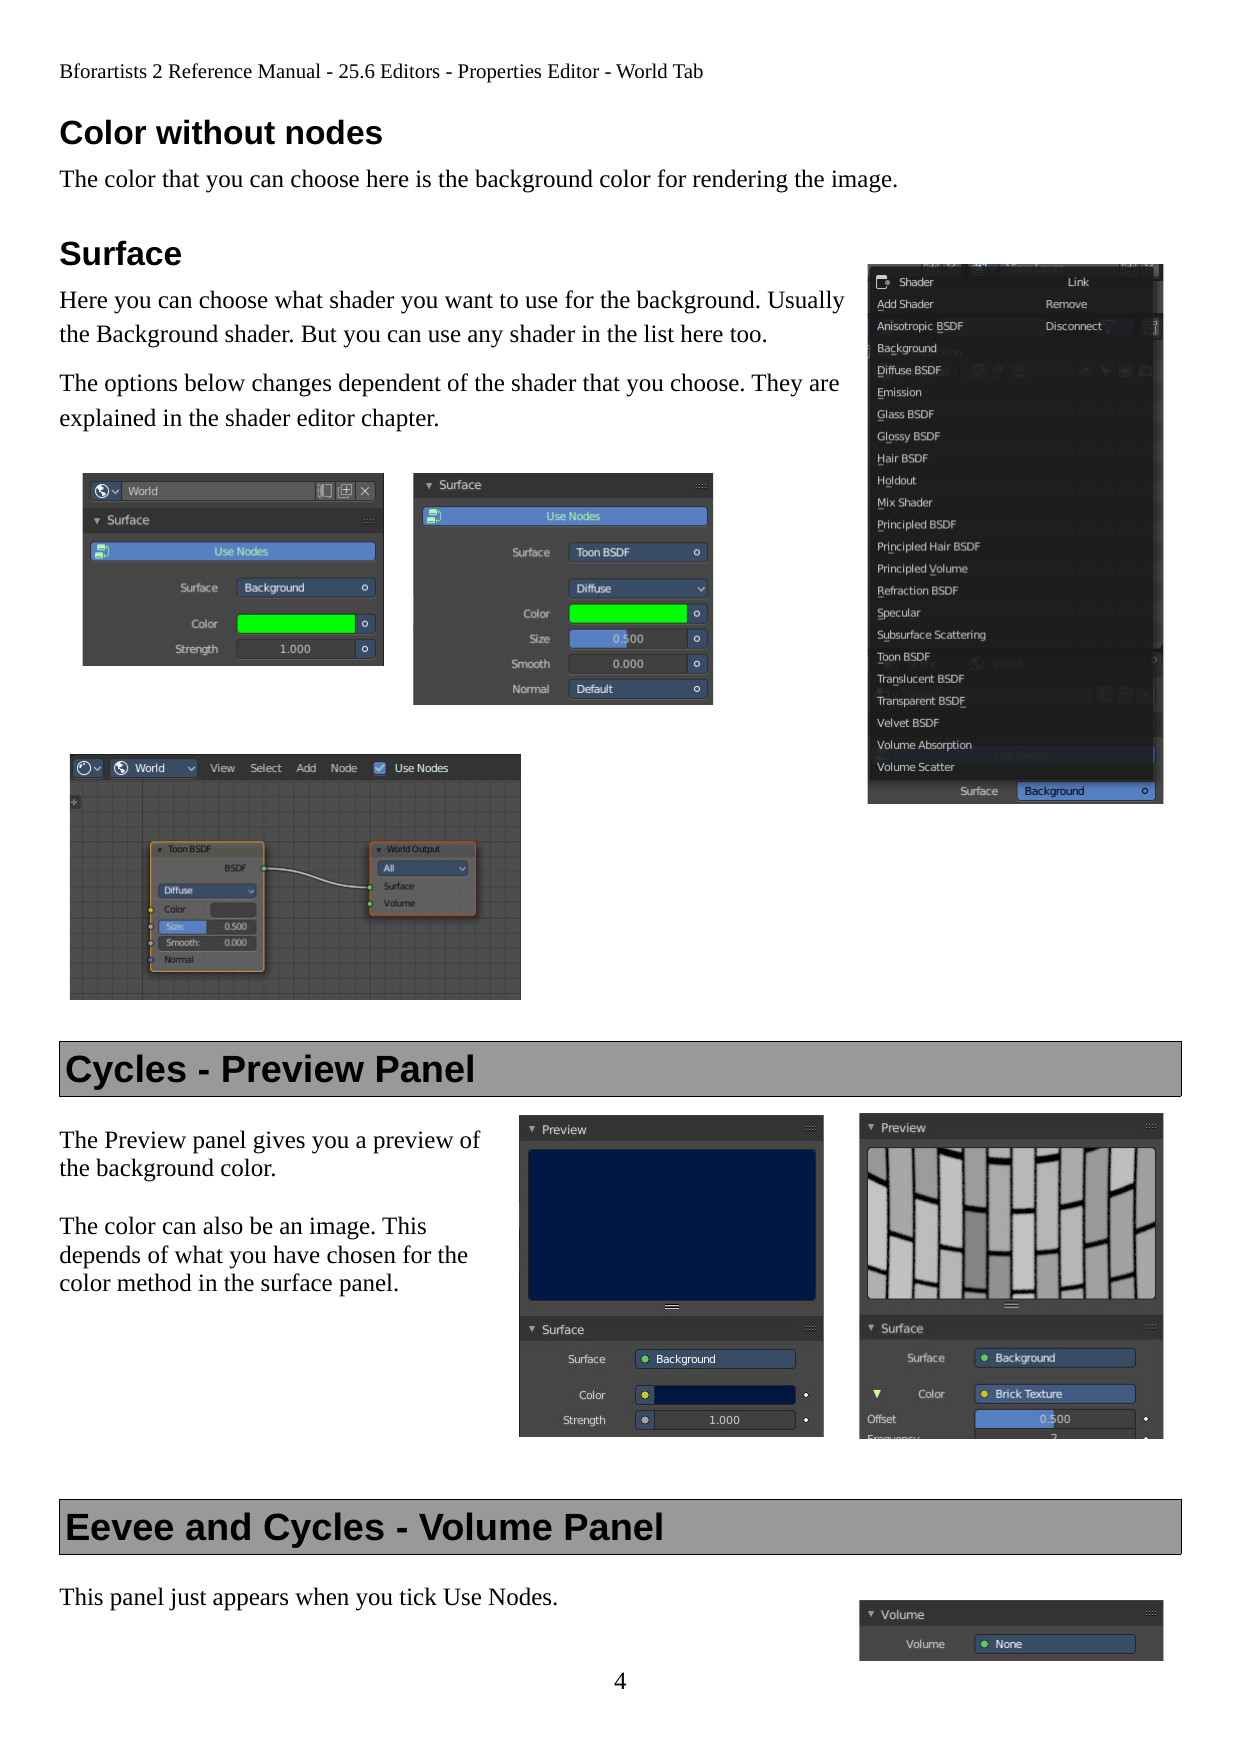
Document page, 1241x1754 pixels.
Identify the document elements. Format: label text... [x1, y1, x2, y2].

picture [859, 1113, 1164, 1439]
picture [82, 473, 384, 666]
picture [69, 754, 521, 1000]
text [824, 1211, 859, 1297]
text This panel just appears when you tick Use Nodes. [59, 1582, 1181, 1611]
picture [867, 264, 1164, 804]
subtitle Surface [59, 234, 1181, 272]
picture [519, 1115, 824, 1437]
subtitle Color without nodes [59, 113, 1181, 151]
text The color can also be an image. This depends of what you have chosen for the color method in the surface panel. [59, 1211, 519, 1297]
text The options below changes dependent of the shader that you choose. They are explained in the shader editor chapter. [59, 368, 867, 432]
text [824, 1125, 859, 1182]
text The color that you can choose here is the background color for rendering the image. [59, 164, 1181, 192]
picture [413, 473, 714, 705]
picture [859, 1600, 1164, 1661]
text Here you can choose what shader you want to use for the background. Usually the Background shader. But you can use any shader in the list here too. [59, 285, 867, 348]
table_header Cycles - Preview Panel [60, 1042, 1181, 1096]
text The Preview panel gives you a preview of the background color. [59, 1125, 519, 1182]
table_header Eevee and Cycles - Volume Panel [60, 1500, 1181, 1554]
